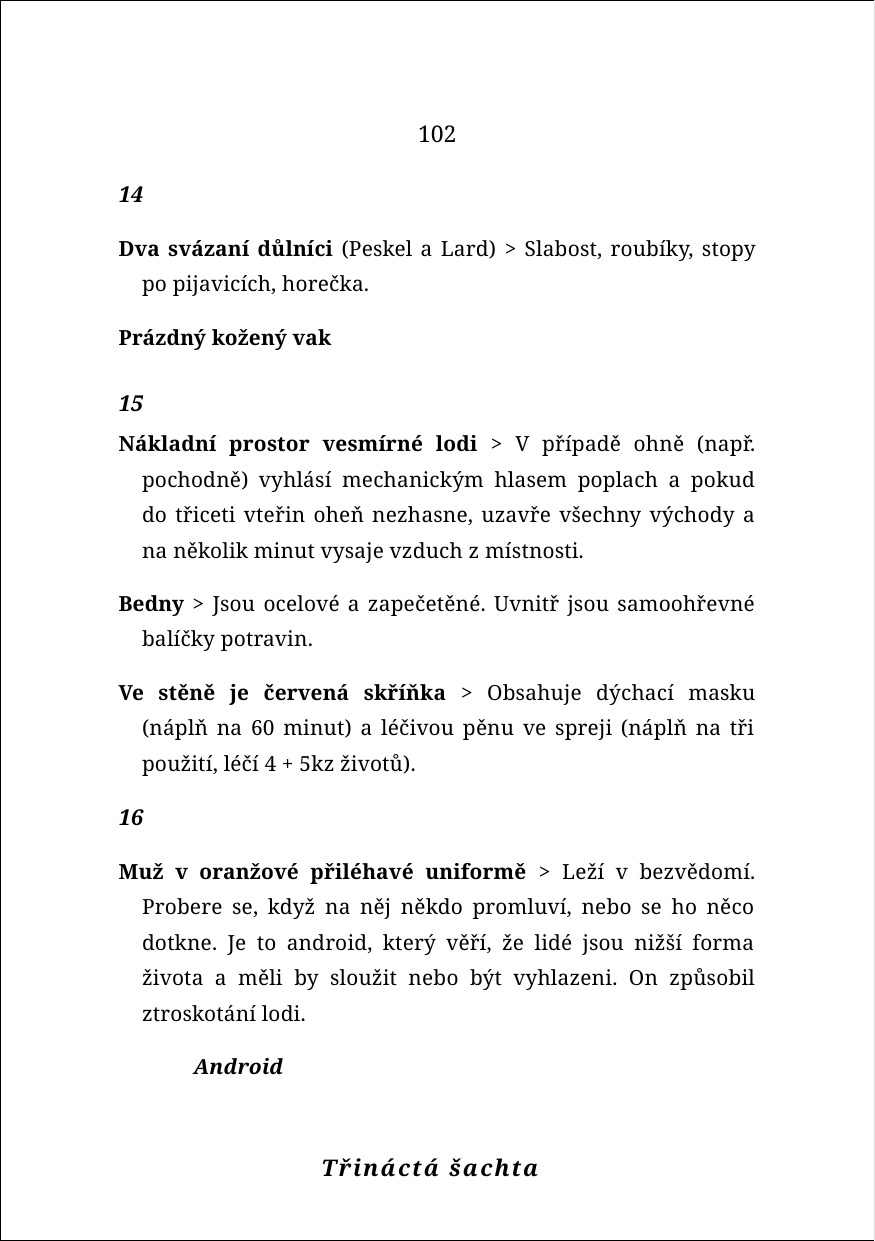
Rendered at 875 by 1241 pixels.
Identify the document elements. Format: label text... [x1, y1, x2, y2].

text 14 [118, 179, 756, 209]
text 16 [118, 802, 756, 832]
text Bedny > Jsou ocelové a zapečetěné. Uvnitř jsou samoohřevné balíčky potravin. [118, 589, 756, 653]
text Prázdný kožený vak [118, 323, 756, 351]
subtitle 15 [118, 388, 756, 417]
text Ve stěně je červená skříňka > Obsahuje dýchací masku (náplň na 60 minut) a léčivou pěnu ve spreji (náplň na tři použití, léčí 4 + 5kz životů). [118, 678, 756, 777]
text Dva svázaní důlníci (Peskel a Lard) > Slabost, roubíky, stopy po pijavicích, horečka. [118, 234, 756, 298]
list Android [156, 1052, 756, 1081]
text Muž v oranžové přiléhavé uniformě > Leží v bezvědomí. Probere se, když na něj někdo promluví, nebo se ho něco dotkne. Je to android, který věří, že lidé jsou nižší forma života a měli by sloužit nebo být vyhlazeni. On způsobil ztroskotání lodi. [118, 857, 756, 1027]
text Nákladní prostor vesmírné lodi > V případě ohně (např. pochodně) vyhlásí mechanickým hlasem poplach a pokud do třiceti vteřin oheň nezhasne, uzavře všechny východy a na několik minut vysaje vzduch z místnosti. [118, 429, 756, 564]
